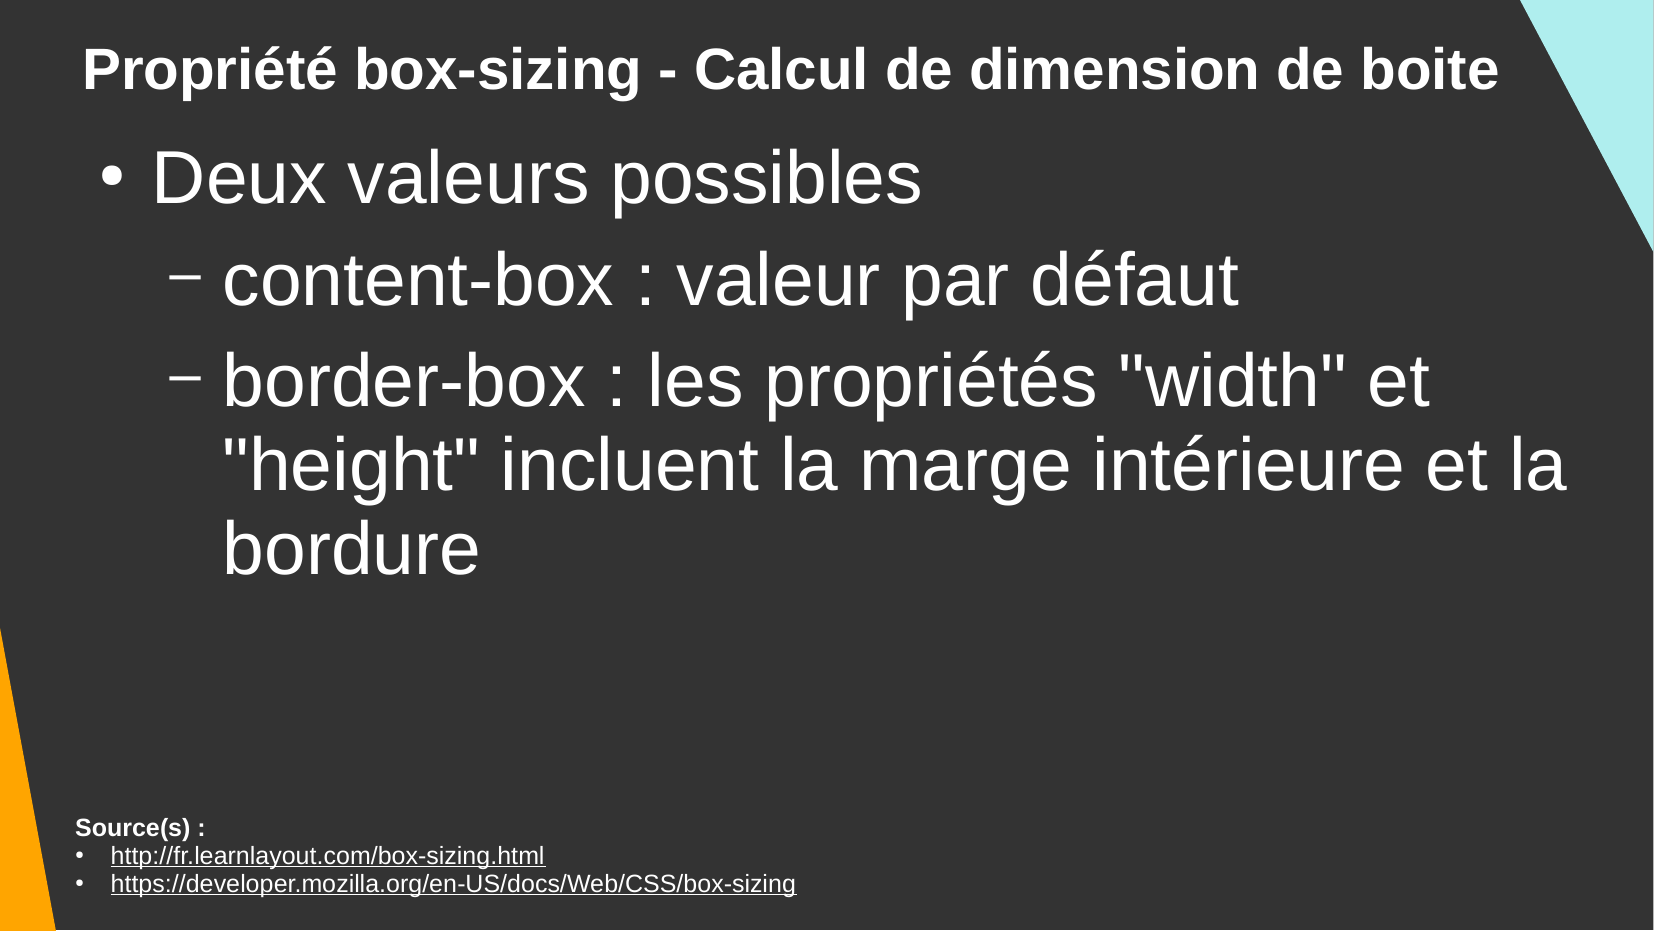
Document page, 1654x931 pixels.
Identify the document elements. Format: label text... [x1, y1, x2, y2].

title Propriété box-sizing - Calcul de dimension de boite [82, 37, 1571, 107]
list Deux valeurs possibles content-box : valeur par défaut border-box : les propriétés "width" et "height" incluent la marge intérieure et la bordure [80, 135, 1605, 762]
text_box [1520, 0, 1654, 254]
text_box [0, 627, 56, 931]
text_box Source(s) : http://fr.learnlayout.com/box-sizing.html https://developer.mozilla.org/en-US/docs/Web/CSS/box-sizing [60, 806, 1546, 906]
